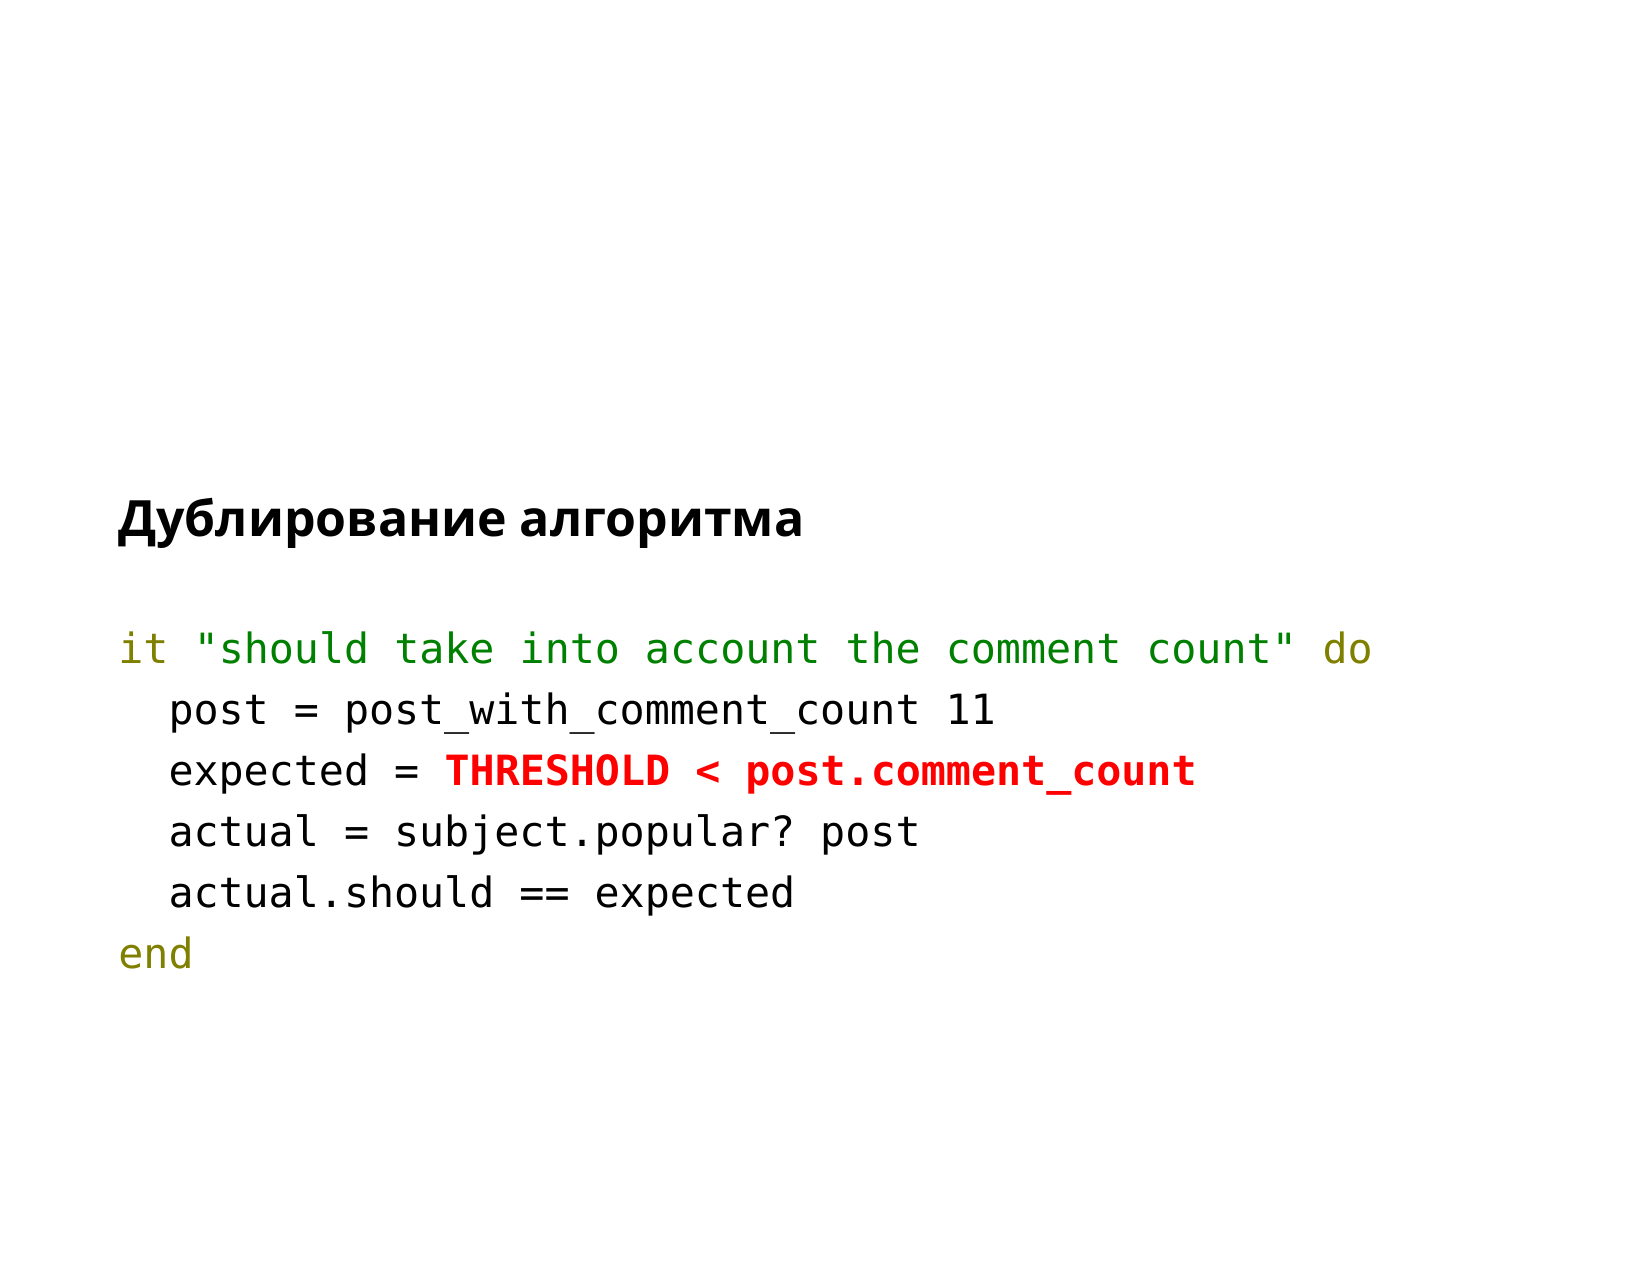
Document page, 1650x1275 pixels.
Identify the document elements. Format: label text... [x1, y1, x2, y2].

text expected = THRESHOLD < post.comment_count [118, 747, 1532, 795]
text actual.should == expected [118, 869, 1532, 917]
subtitle Дублирование алгоритма [118, 483, 1532, 551]
text it "should take into account the comment count" do [118, 624, 1532, 673]
text post = post_with_comment_count 11 [118, 686, 1532, 734]
text actual = subject.popular? post [118, 808, 1532, 856]
text end [118, 930, 1532, 978]
